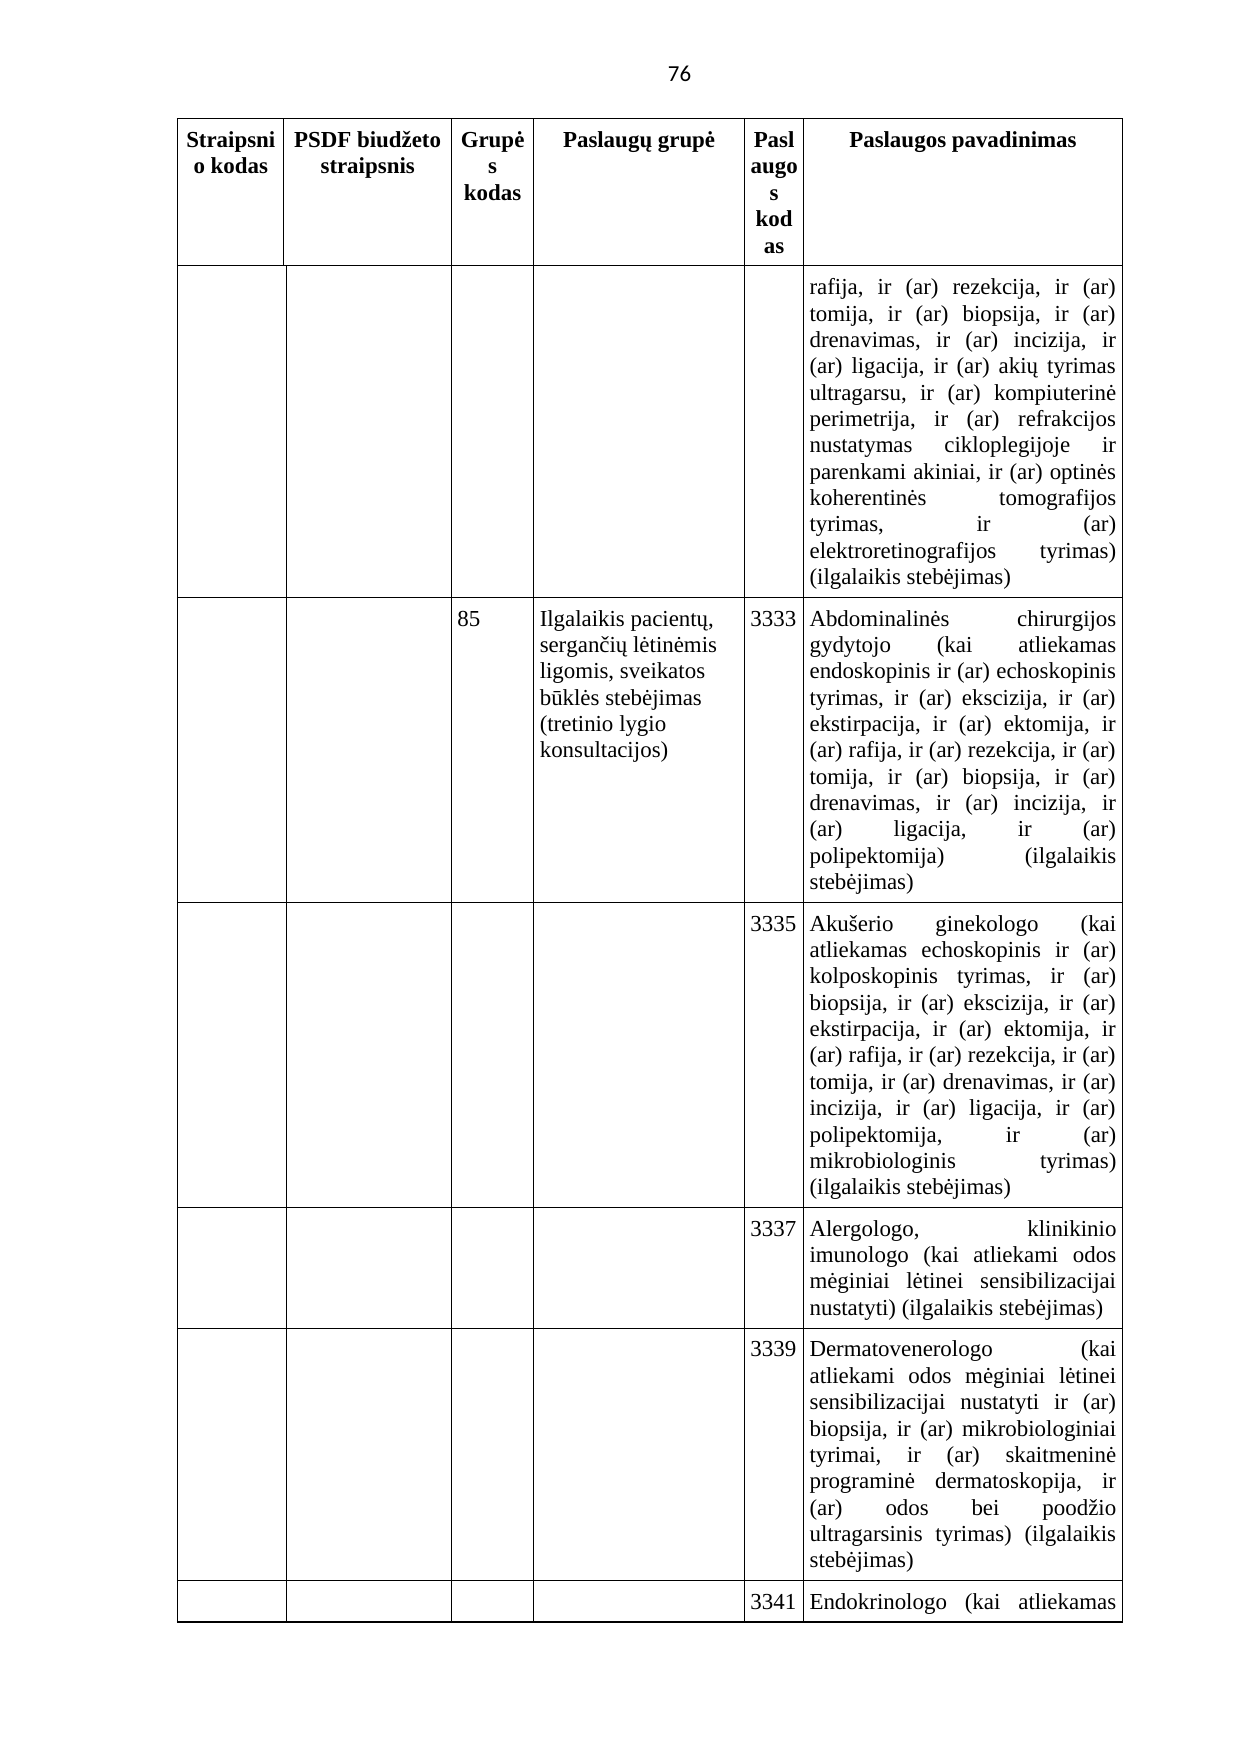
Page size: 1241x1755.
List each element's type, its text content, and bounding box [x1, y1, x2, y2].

table_cell rafija, ir (ar) rezekcija, ir (ar) tomija, ir (ar) biopsija, ir (ar) drenavimas, ir (ar) incizija, ir (ar) ligacija, ir (ar) akių tyrimas ultragarsu, ir (ar) kompiuterinė perimetrija, ir (ar) refrakcijos nustatymas cikloplegijoje ir parenkami akiniai, ir (ar) optinės koherentinės tomografijos tyrimas, ir (ar) elektroretinografijos tyrimas) (ilgalaikis stebėjimas) [804, 266, 1122, 597]
table_cell [178, 1208, 286, 1327]
table_cell [178, 1329, 286, 1580]
table_cell Akušerio ginekologo (kai atliekamas echoskopinis ir (ar) kolposkopinis tyrimas, ir (ar) biopsija, ir (ar) ekscizija, ir (ar) ekstirpacija, ir (ar) ektomija, ir (ar) rafija, ir (ar) rezekcija, ir (ar) tomija, ir (ar) drenavimas, ir (ar) incizija, ir (ar) ligacija, ir (ar) polipektomija, ir (ar) mikrobiologinis tyrimas) (ilgalaikis stebėjimas) [804, 903, 1122, 1207]
table_cell [178, 266, 286, 597]
table_cell [534, 266, 744, 597]
table_header Paslaugos pavadinimas [804, 119, 1122, 265]
table_cell [178, 1581, 286, 1621]
table_cell [534, 1208, 744, 1327]
table_cell [534, 1329, 744, 1580]
table_cell [452, 903, 533, 1207]
table_header Paslaugų grupė [534, 119, 744, 265]
table_cell Abdominalinės chirurgijos gydytojo (kai atliekamas endoskopinis ir (ar) echoskopinis tyrimas, ir (ar) ekscizija, ir (ar) ekstirpacija, ir (ar) ektomija, ir (ar) rafija, ir (ar) rezekcija, ir (ar) tomija, ir (ar) biopsija, ir (ar) drenavimas, ir (ar) incizija, ir (ar) ligacija, ir (ar) polipektomija) (ilgalaikis stebėjimas) [804, 598, 1122, 902]
table_cell [287, 266, 451, 597]
table_cell Dermatovenerologo (kai atliekami odos mėginiai lėtinei sensibilizacijai nustatyti ir (ar) biopsija, ir (ar) mikrobiologiniai tyrimai, ir (ar) skaitmeninė programinė dermatoskopija, ir (ar) odos bei poodžio ultragarsinis tyrimas) (ilgalaikis stebėjimas) [804, 1329, 1122, 1580]
table_cell [178, 903, 286, 1207]
table_header PSDF biudžeto straipsnis [284, 119, 451, 265]
table_cell Alergologo, klinikinio imunologo (kai atliekami odos mėginiai lėtinei sensibilizacijai nustatyti) (ilgalaikis stebėjimas) [804, 1208, 1122, 1327]
table_cell 85 [452, 598, 533, 902]
table_cell [287, 1329, 451, 1580]
table_cell 3337 [745, 1208, 803, 1327]
table_cell [452, 266, 533, 597]
table_cell [452, 1581, 533, 1621]
table_cell [287, 903, 451, 1207]
table_cell [745, 266, 803, 597]
table_cell [287, 598, 451, 902]
table_cell 3339 [745, 1329, 803, 1580]
table_cell [534, 1581, 744, 1621]
table_cell [452, 1329, 533, 1580]
table_cell 3333 [745, 598, 803, 902]
table_header Straipsnio kodas [178, 119, 283, 265]
table_cell Ilgalaikis pacientų, sergančių lėtinėmis ligomis, sveikatos būklės stebėjimas (tretinio lygio konsultacijos) [534, 598, 744, 902]
table_cell 3341 [745, 1581, 803, 1621]
table_header Paslaugos kodas [745, 119, 803, 265]
table_cell Endokrinologo (kai atliekamas [804, 1581, 1122, 1621]
table_cell [534, 903, 744, 1207]
table_cell [287, 1208, 451, 1327]
table_cell 3335 [745, 903, 803, 1207]
table_cell [287, 1581, 451, 1621]
table_header Grupės kodas [452, 119, 533, 265]
table_cell [452, 1208, 533, 1327]
table_cell [178, 598, 286, 902]
